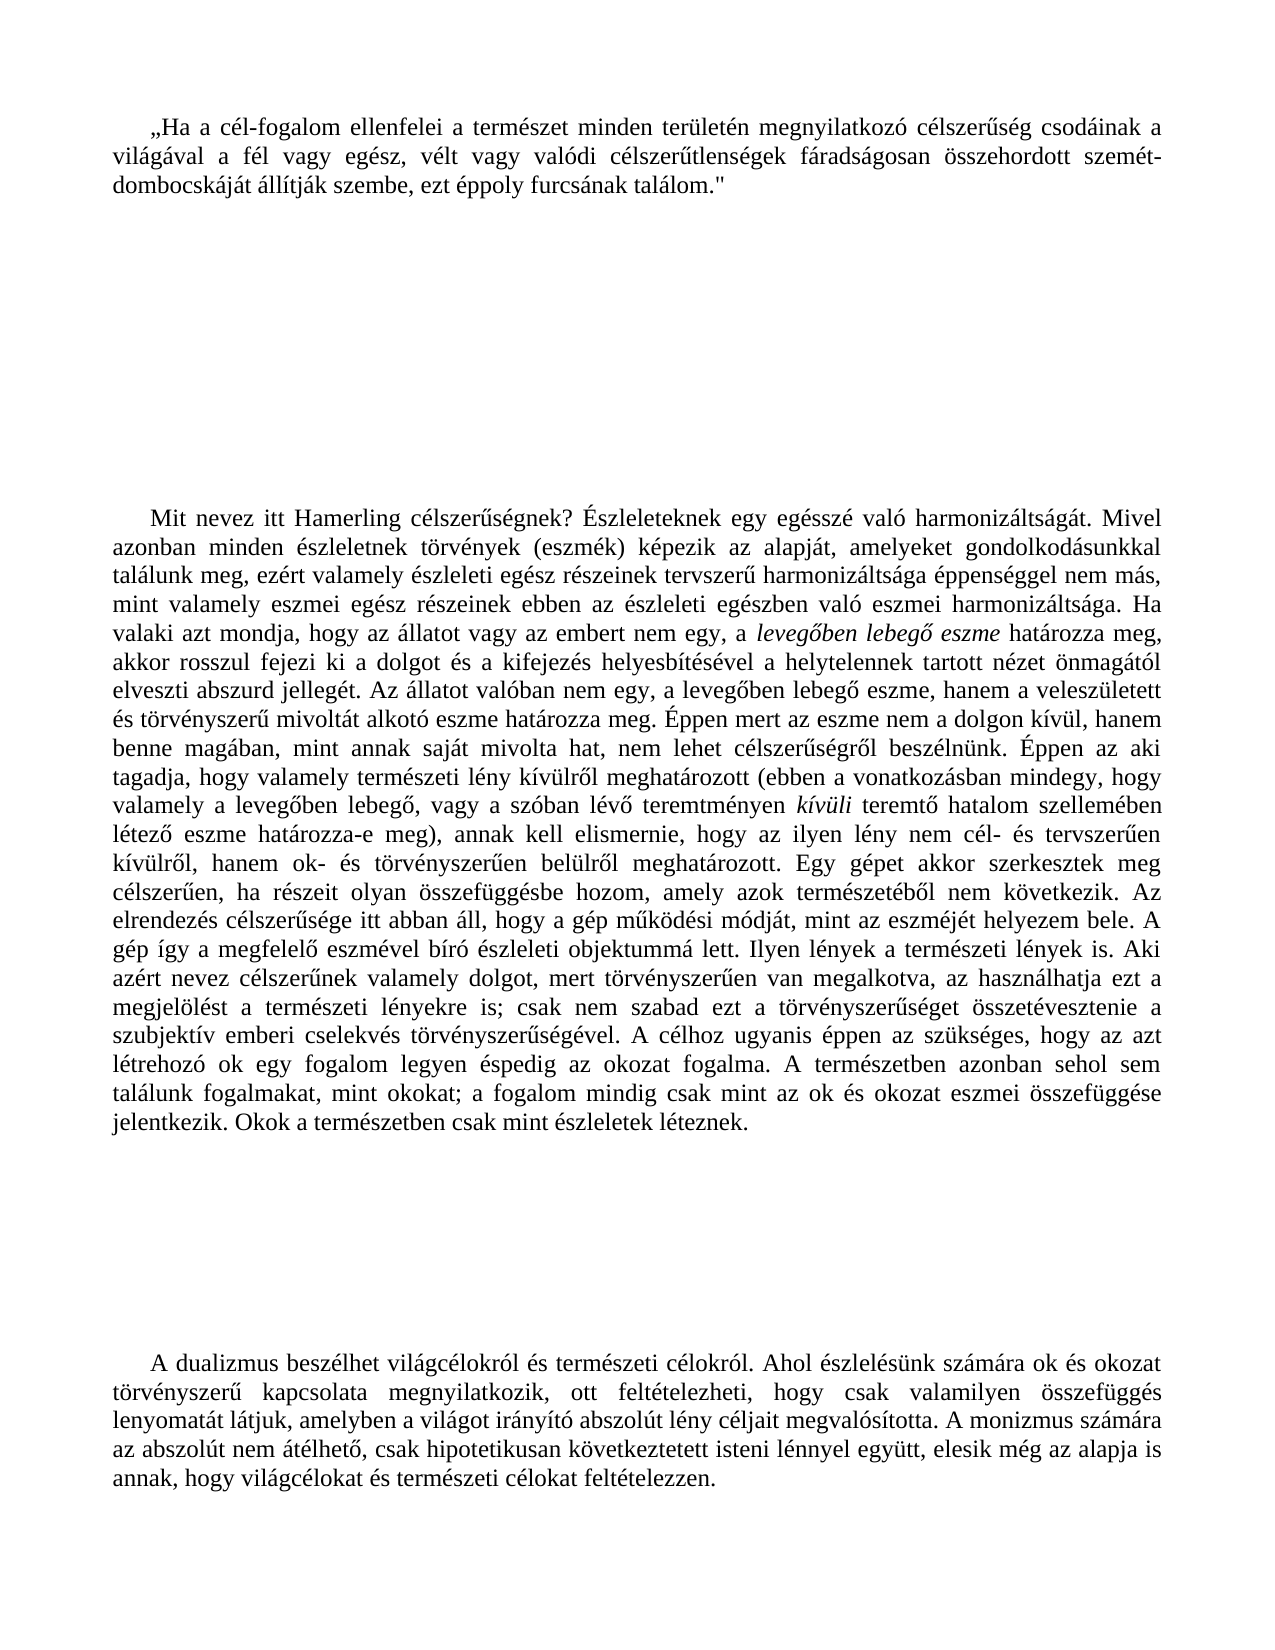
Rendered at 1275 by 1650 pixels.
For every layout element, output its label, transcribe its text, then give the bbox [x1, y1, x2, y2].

text Mit nevez itt Hamerling célszerűségnek? Észleleteknek egy egésszé való harmonizáltságát. Mivel azonban minden észleletnek törvények (eszmék) képezik az alapját, amelyeket gondolkodásunkkal találunk meg, ezért valamely észleleti egész részeinek tervszerű harmonizáltsága éppenséggel nem más, mint valamely eszmei egész részeinek ebben az észleleti egészben való eszmei harmonizáltsága. Ha valaki azt mondja, hogy az állatot vagy az embert nem egy, a levegőben lebegő eszme határozza meg, akkor rosszul fejezi ki a dolgot és a kifejezés helyesbítésével a helytelennek tartott nézet önmagától elveszti abszurd jellegét. Az állatot valóban nem egy, a levegőben lebegő eszme, hanem a veleszületett és törvényszerű mivoltát alkotó eszme határozza meg. Éppen mert az eszme nem a dolgon kívül, hanem benne magában, mint annak saját mivolta hat, nem lehet célszerűségről beszélnünk. Éppen az aki tagadja, hogy valamely természeti lény kívülről meghatározott (ebben a vonatkozásban mindegy, hogy valamely a levegőben lebegő, vagy a szóban lévő teremtményen kívüli teremtő hatalom szellemében létező eszme határozza-e meg), annak kell elismernie, hogy az ilyen lény nem cél- és tervszerűen kívülről, hanem ok- és törvényszerűen belülről meghatározott. Egy gépet akkor szerkesztek meg célszerűen, ha részeit olyan összefüggésbe hozom, amely azok természetéből nem következik. Az elrendezés célszerűsége itt abban áll, hogy a gép működési módját, mint az eszméjét helyezem bele. A gép így a megfelelő eszmével bíró észleleti objektummá lett. Ilyen lények a természeti lények is. Aki azért nevez célszerűnek valamely dolgot, mert törvényszerűen van megalkotva, az használhatja ezt a megjelölést a természeti lényekre is; csak nem szabad ezt a törvényszerűséget összetévesztenie a szubjektív emberi cselekvés törvényszerűségével. A célhoz ugyanis éppen az szükséges, hogy az azt létrehozó ok egy fogalom legyen éspedig az okozat fogalma. A természetben azonban sehol sem találunk fogalmakat, mint okokat; a fogalom mindig csak mint az ok és okozat eszmei összefüggése jelentkezik. Okok a természetben csak mint észleletek léteznek. [112, 503, 1162, 1135]
text A dualizmus beszélhet világcélokról és természeti célokról. Ahol észlelésünk számára ok és okozat törvényszerű kapcsolata megnyilatkozik, ott feltételezheti, hogy csak valamilyen összefüggés lenyomatát látjuk, amelyben a világot irányító abszolút lény céljait megvalósította. A monizmus számára az abszolút nem átélhető, csak hipotetikusan következtetett isteni lénnyel együtt, elesik még az alapja is annak, hogy világcélokat és természeti célokat feltételezzen. [112, 1348, 1162, 1492]
text „Ha a cél-fogalom ellenfelei a természet minden területén megnyilatkozó célszerűség csodáinak a világával a fél vagy egész, vélt vagy valódi célszerűtlenségek fáradságosan összehordott szemét- dombocskáját állítják szembe, ezt éppoly furcsának találom." [112, 112, 1162, 199]
